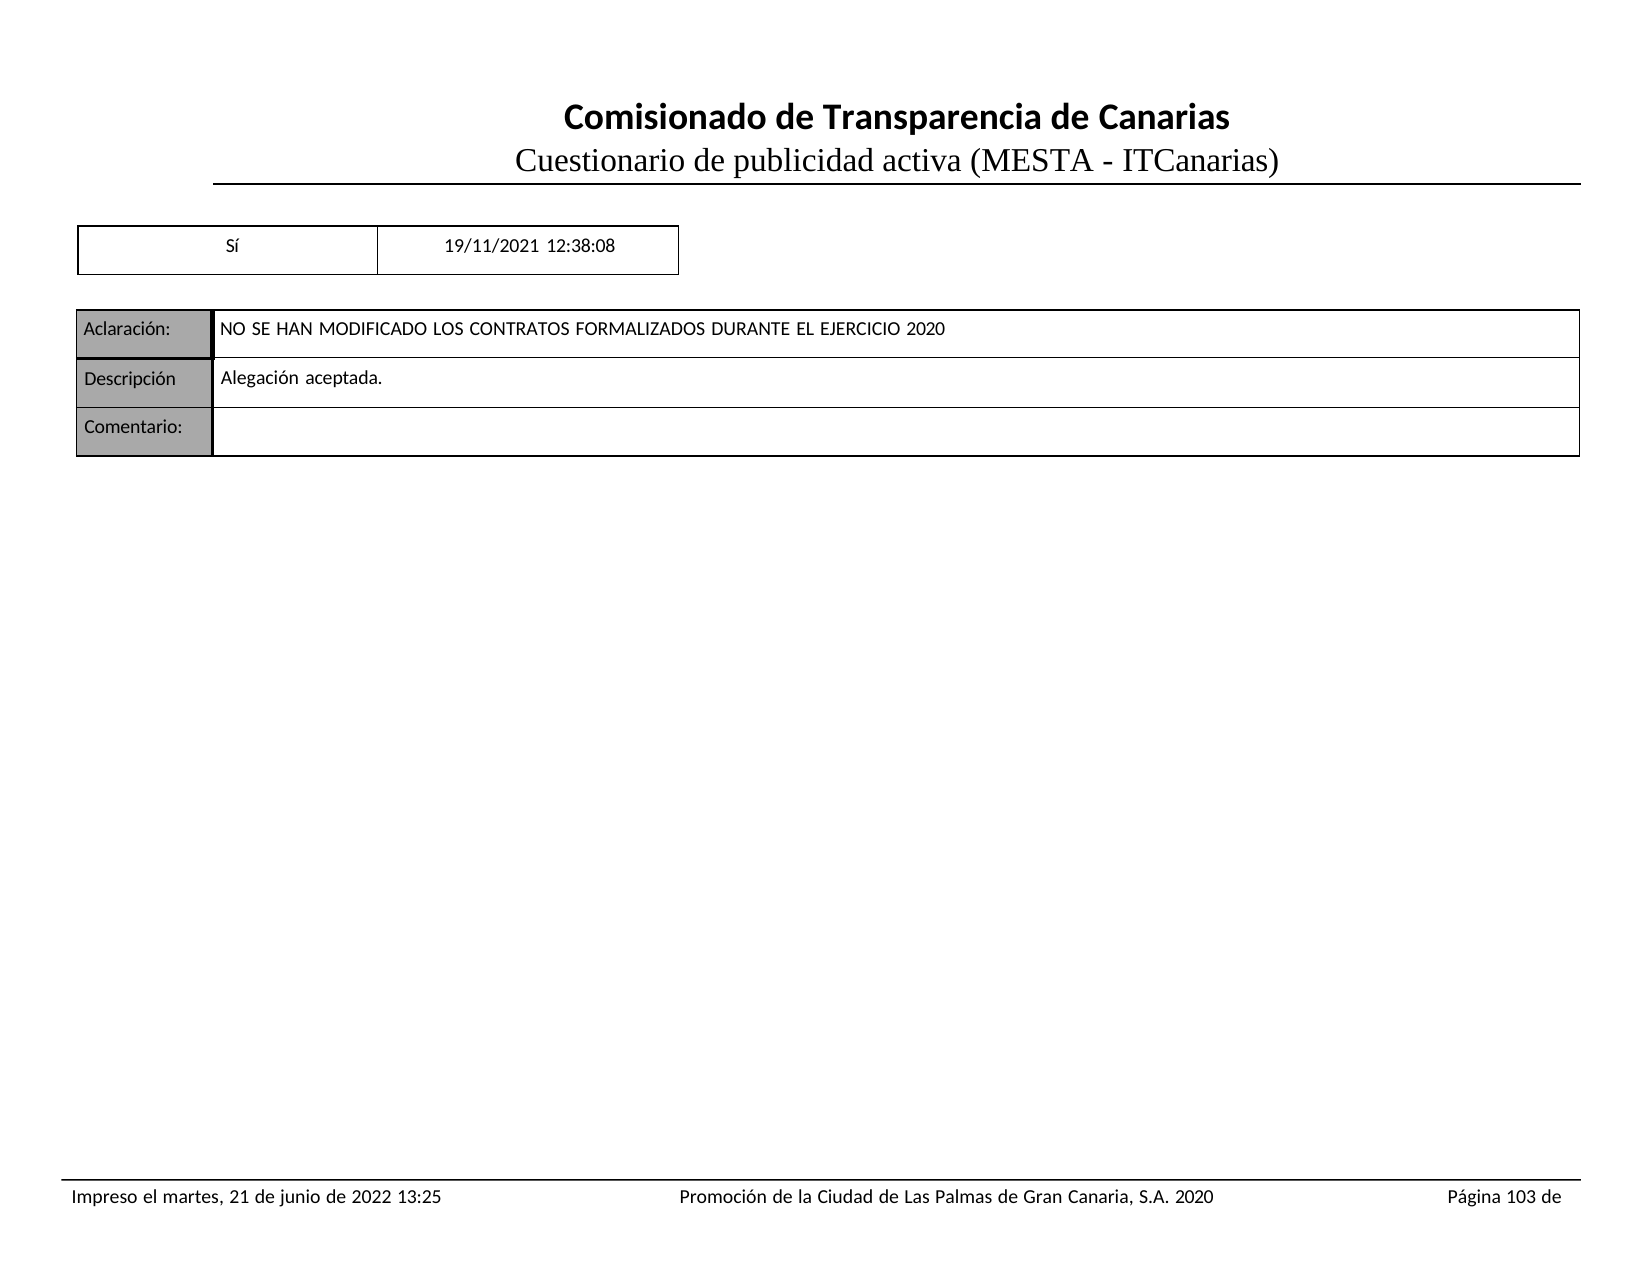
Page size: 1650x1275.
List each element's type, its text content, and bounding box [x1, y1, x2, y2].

table_cell Descripción [77, 360, 211, 407]
table_cell [214, 408, 1579, 455]
table_header Aclaración: [77, 311, 210, 357]
table_cell Sí [79, 227, 377, 274]
table_cell Comentario: [77, 408, 211, 455]
table_header NO SE HAN MODIFICADO LOS CONTRATOS FORMALIZADOS DURANTE EL EJERCICIO 2020 [215, 311, 1579, 357]
table_cell Alegación aceptada. [214, 358, 1579, 407]
table_cell 19/11/2021 12:38:08 [378, 227, 678, 274]
